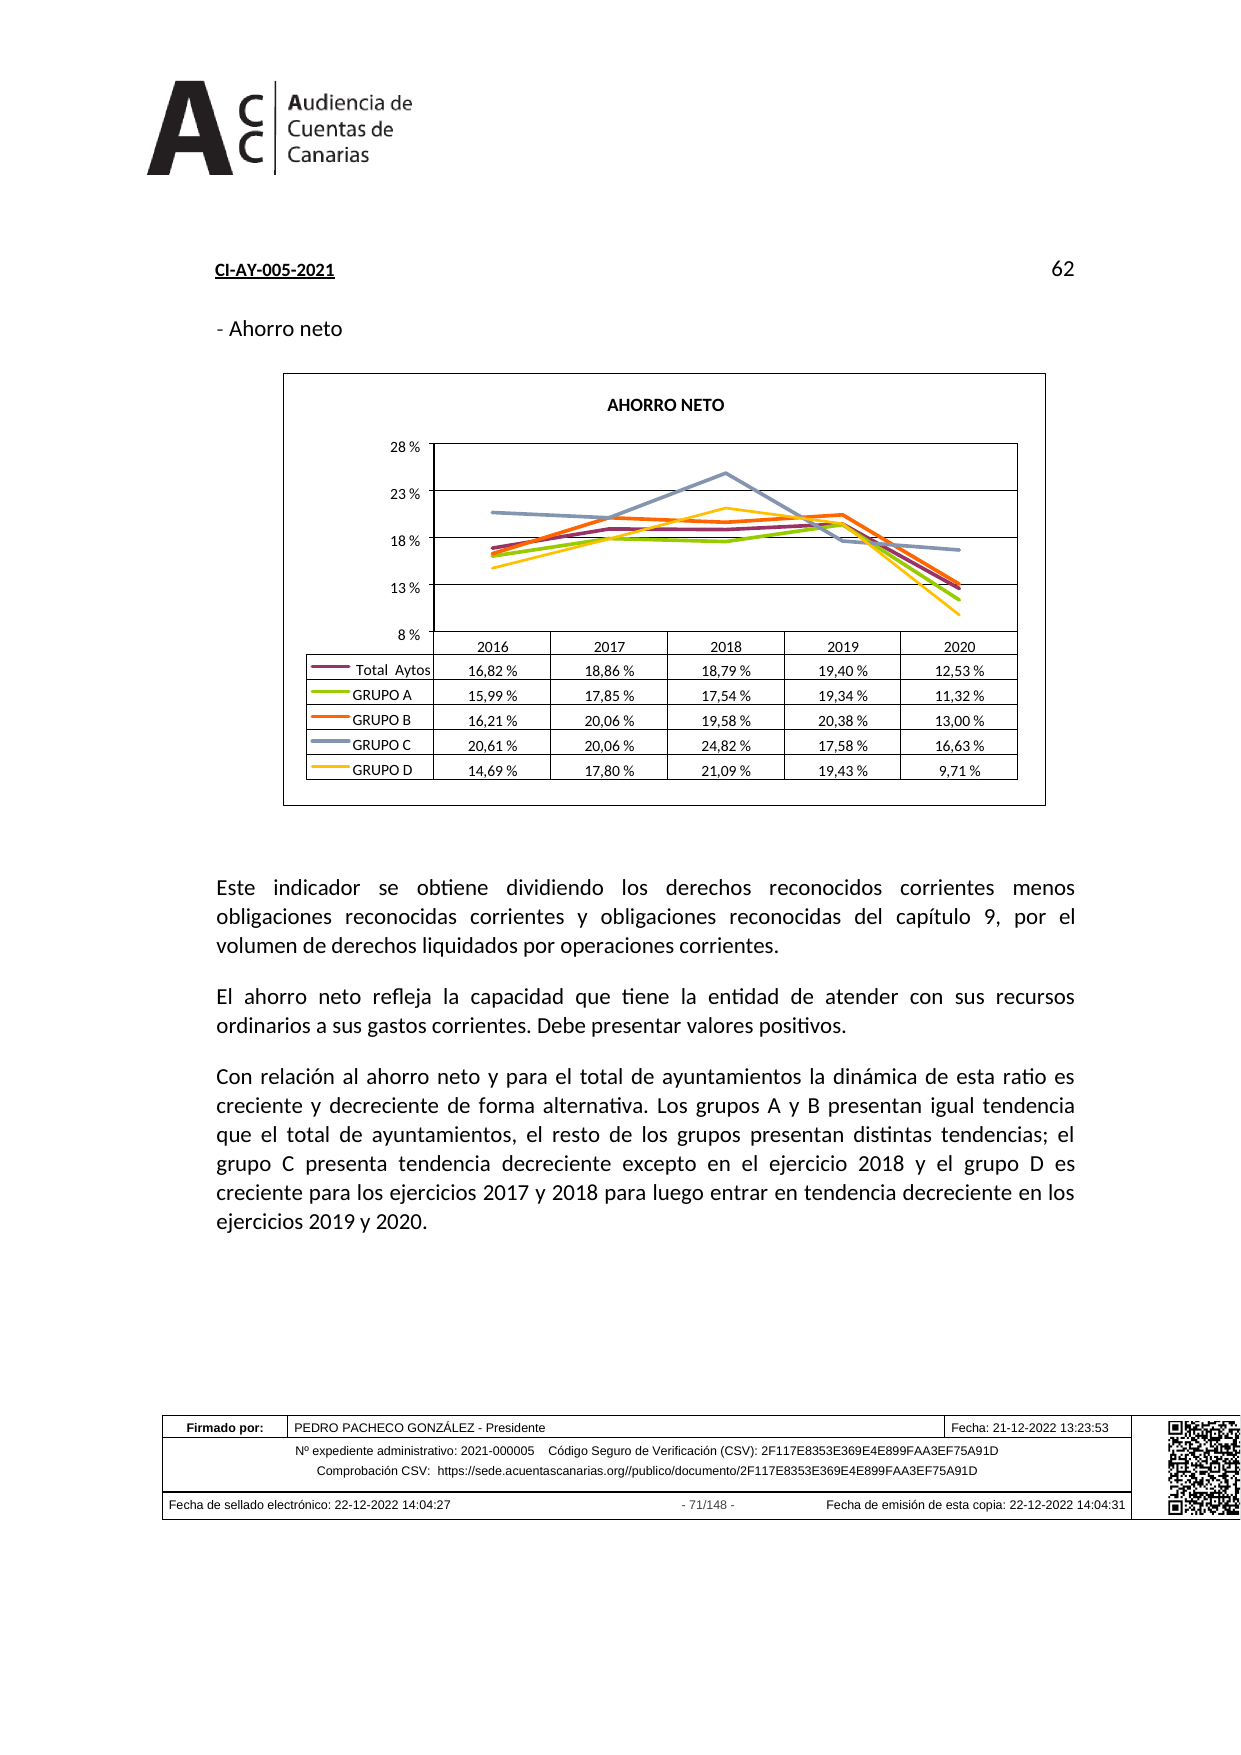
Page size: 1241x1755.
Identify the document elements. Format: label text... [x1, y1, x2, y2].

text Este indicador se obtiene dividiendo los derechos reconocidos corrientes menos obligaciones reconocidas corrientes y obligaciones reconocidas del capítulo 9, por el volumen de derechos liquidados por operaciones corrientes. [216, 873, 1077, 959]
text - Ahorro neto [216, 314, 1077, 342]
subtitle CI-AY-005-2021 62 [162, 254, 1079, 282]
text Con relación al ahorro neto y para el total de ayuntamientos la dinámica de esta ratio es creciente y decreciente de forma alternativa. Los grupos A y B presentan igual tendencia que el total de ayuntamientos, el resto de los grupos presentan distintas tendencias; el grupo C presenta tendencia decreciente excepto en el ejercicio 2018 y el grupo D es creciente para los ejercicios 2017 y 2018 para luego entrar en tendencia decreciente en los ejercicios 2019 y 2020. [216, 1062, 1077, 1235]
text El ahorro neto refleja la capacidad que tiene la entidad de atender con sus recursos ordinarios a sus gastos corrientes. Debe presentar valores positivos. [216, 982, 1077, 1039]
